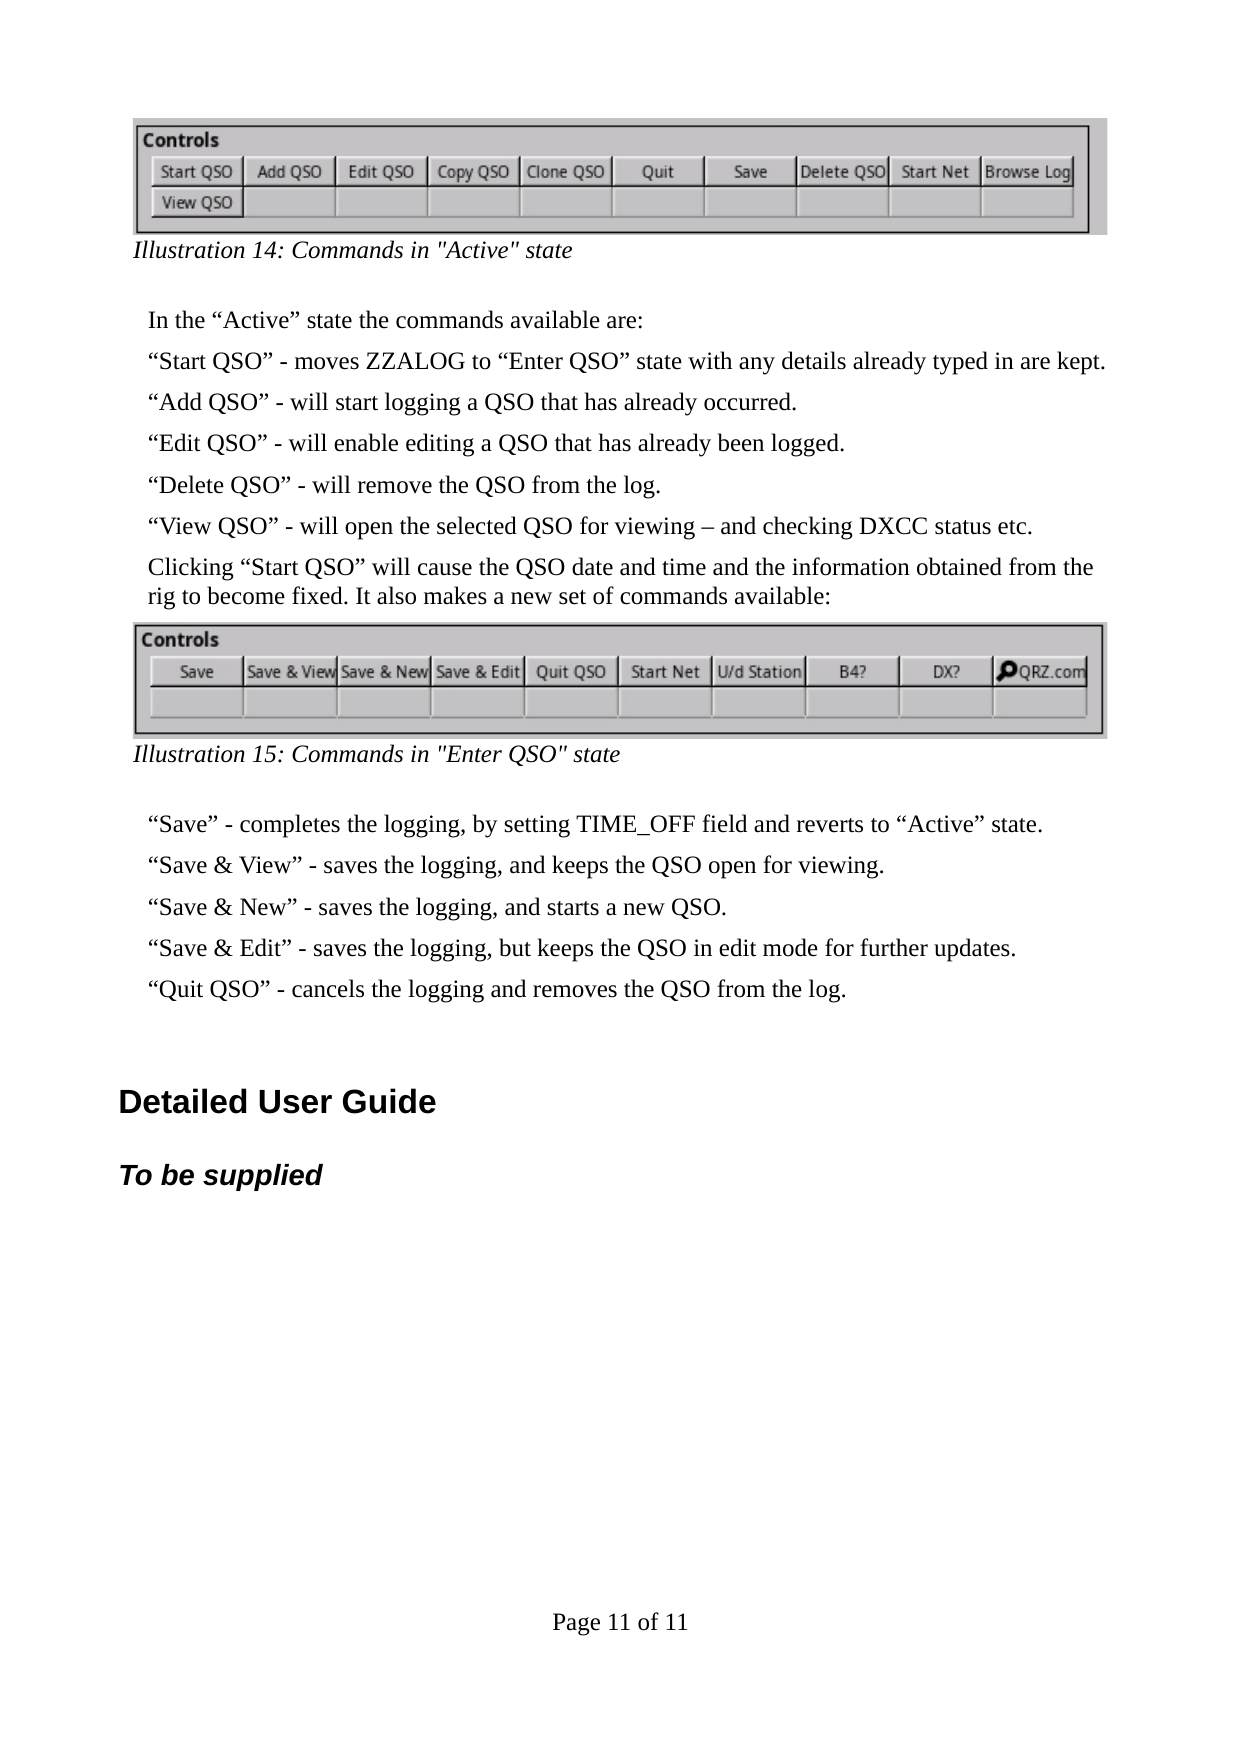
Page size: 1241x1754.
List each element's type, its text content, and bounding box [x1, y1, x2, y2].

text “Save & New” - saves the logging, and starts a new QSO. [148, 892, 1122, 920]
subtitle To be supplied [118, 1158, 1122, 1191]
text “Save & View” - saves the logging, and keeps the QSO open for viewing. [148, 850, 1122, 879]
text Illustration 15: Commands in "Enter QSO" state [133, 739, 1107, 768]
text “Save” - completes the logging, by setting TIME_OFF field and reverts to “Active” state. [148, 809, 1122, 838]
text Illustration 14: Commands in "Active" state [133, 235, 1107, 263]
picture [132, 622, 1108, 739]
subtitle Detailed User Guide [118, 1082, 1122, 1120]
text “Save & Edit” - saves the logging, but keeps the QSO in edit mode for further updates. [148, 933, 1122, 962]
text “Add QSO” - will start logging a QSO that has already occurred. [148, 387, 1122, 416]
text Clicking “Start QSO” will cause the QSO date and time and the information obtained from the rig to become fixed. It also makes a new set of commands available: [148, 552, 1122, 610]
picture [132, 118, 1108, 235]
text “Quit QSO” - cancels the logging and removes the QSO from the log. [148, 974, 1122, 1003]
text In the “Active” state the commands available are: [148, 305, 1122, 333]
text “Start QSO” - moves ZZALOG to “Enter QSO” state with any details already typed in are kept. [148, 346, 1122, 375]
text “Delete QSO” - will remove the QSO from the log. [148, 470, 1122, 498]
text “View QSO” - will open the selected QSO for viewing – and checking DXCC status etc. [148, 511, 1122, 540]
text “Edit QSO” - will enable editing a QSO that has already been logged. [148, 428, 1122, 457]
